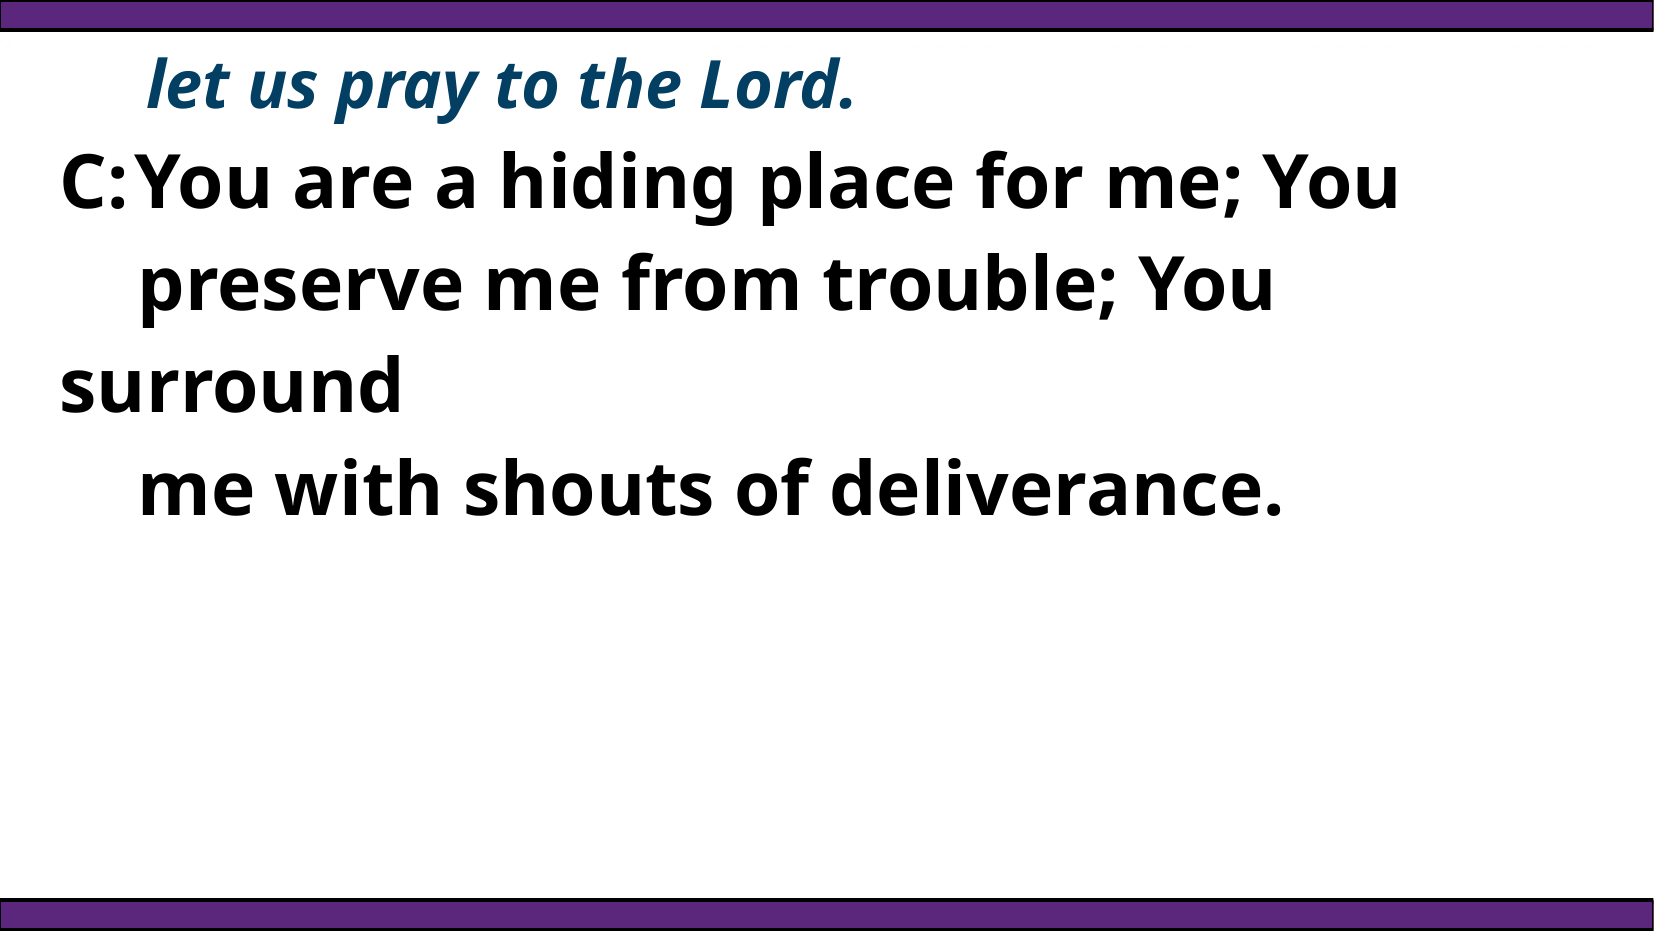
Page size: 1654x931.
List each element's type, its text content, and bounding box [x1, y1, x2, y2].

text_box let us pray to the Lord. C: You are a hiding place for me; You preserve me from trouble; You surround me with shouts of deliverance. [45, 30, 1606, 433]
picture [0, 31, 1654, 900]
text_box [0, 0, 1654, 31]
text_box [0, 900, 1654, 931]
